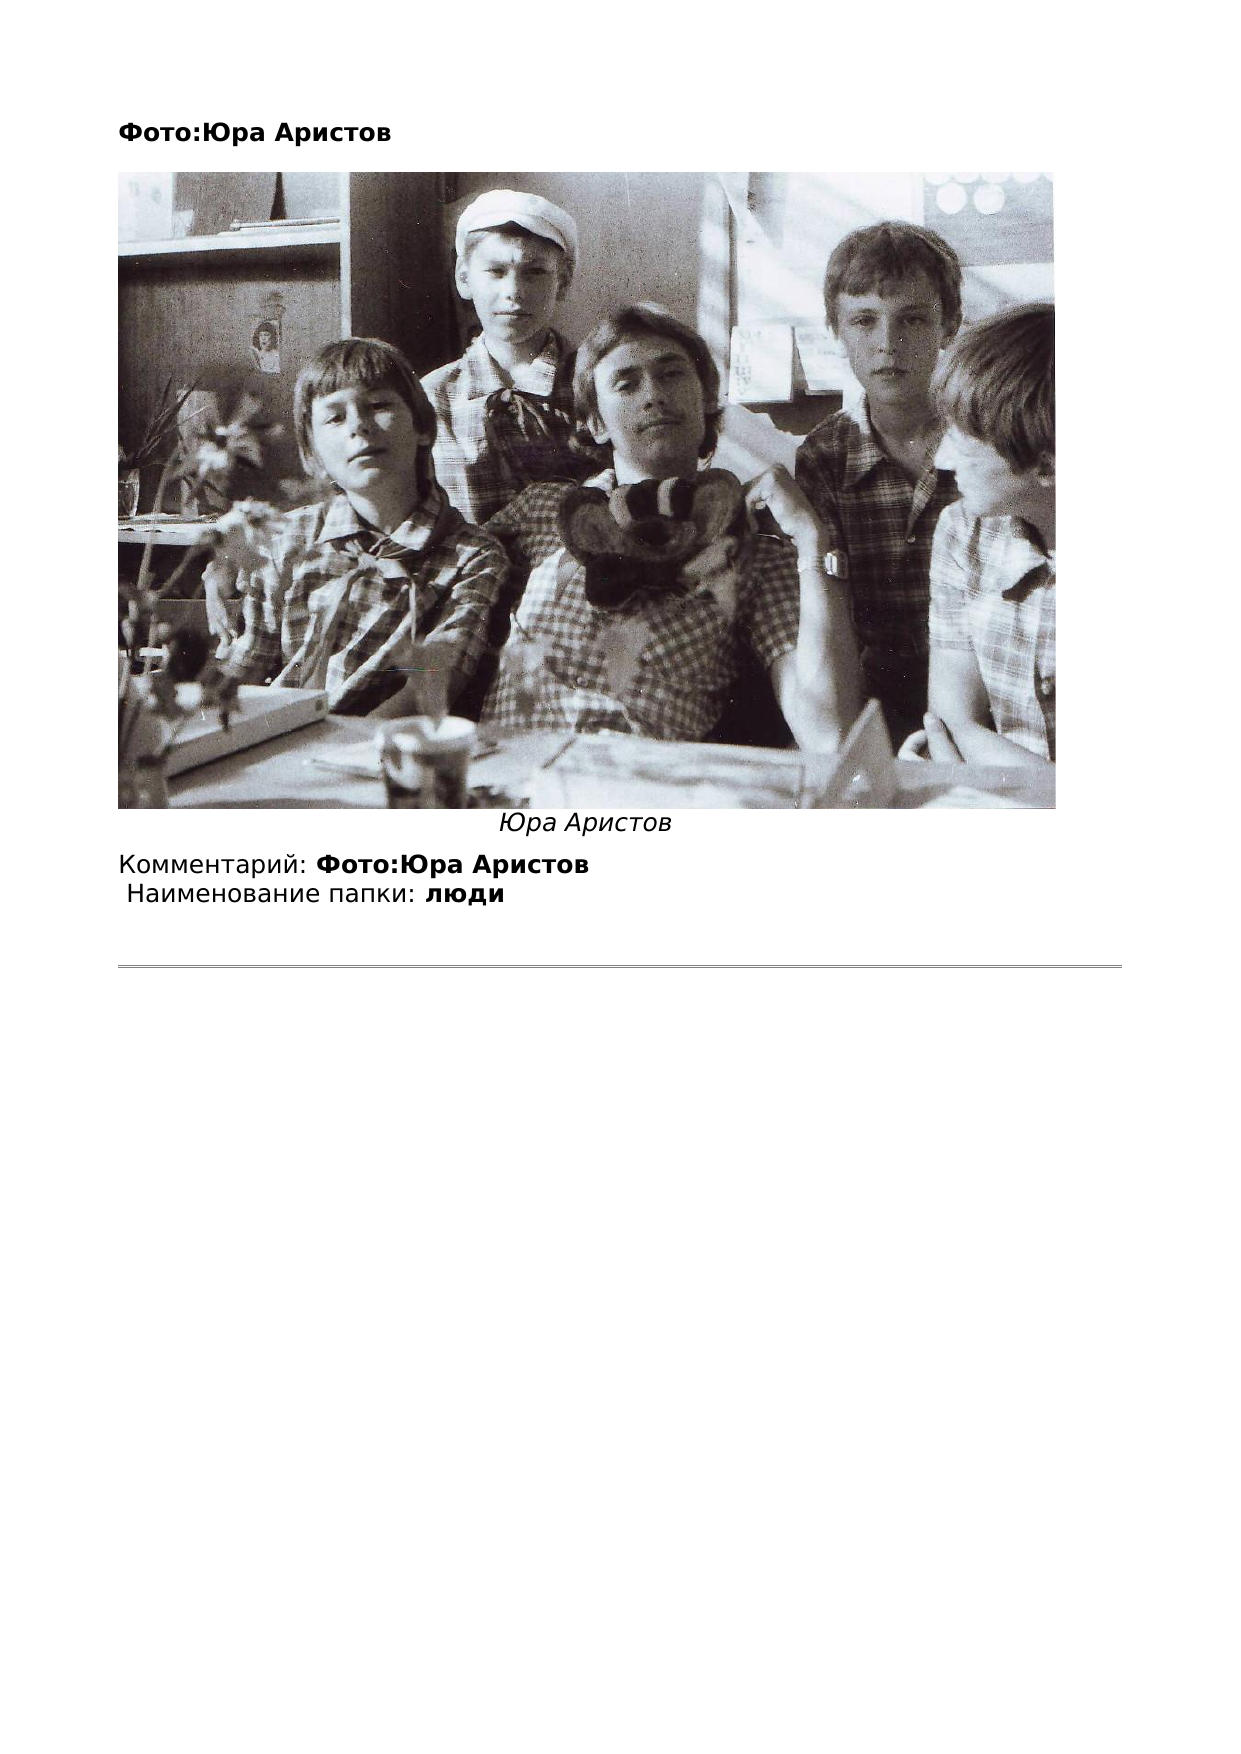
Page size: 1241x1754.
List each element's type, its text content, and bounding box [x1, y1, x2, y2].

text Юра Аристов [118, 809, 1056, 838]
picture [118, 172, 1056, 809]
text Комментарий: Фото:Юра Аристов Наименование папки: люди [118, 850, 1122, 938]
subtitle Фото:Юра Аристов [118, 118, 1122, 147]
